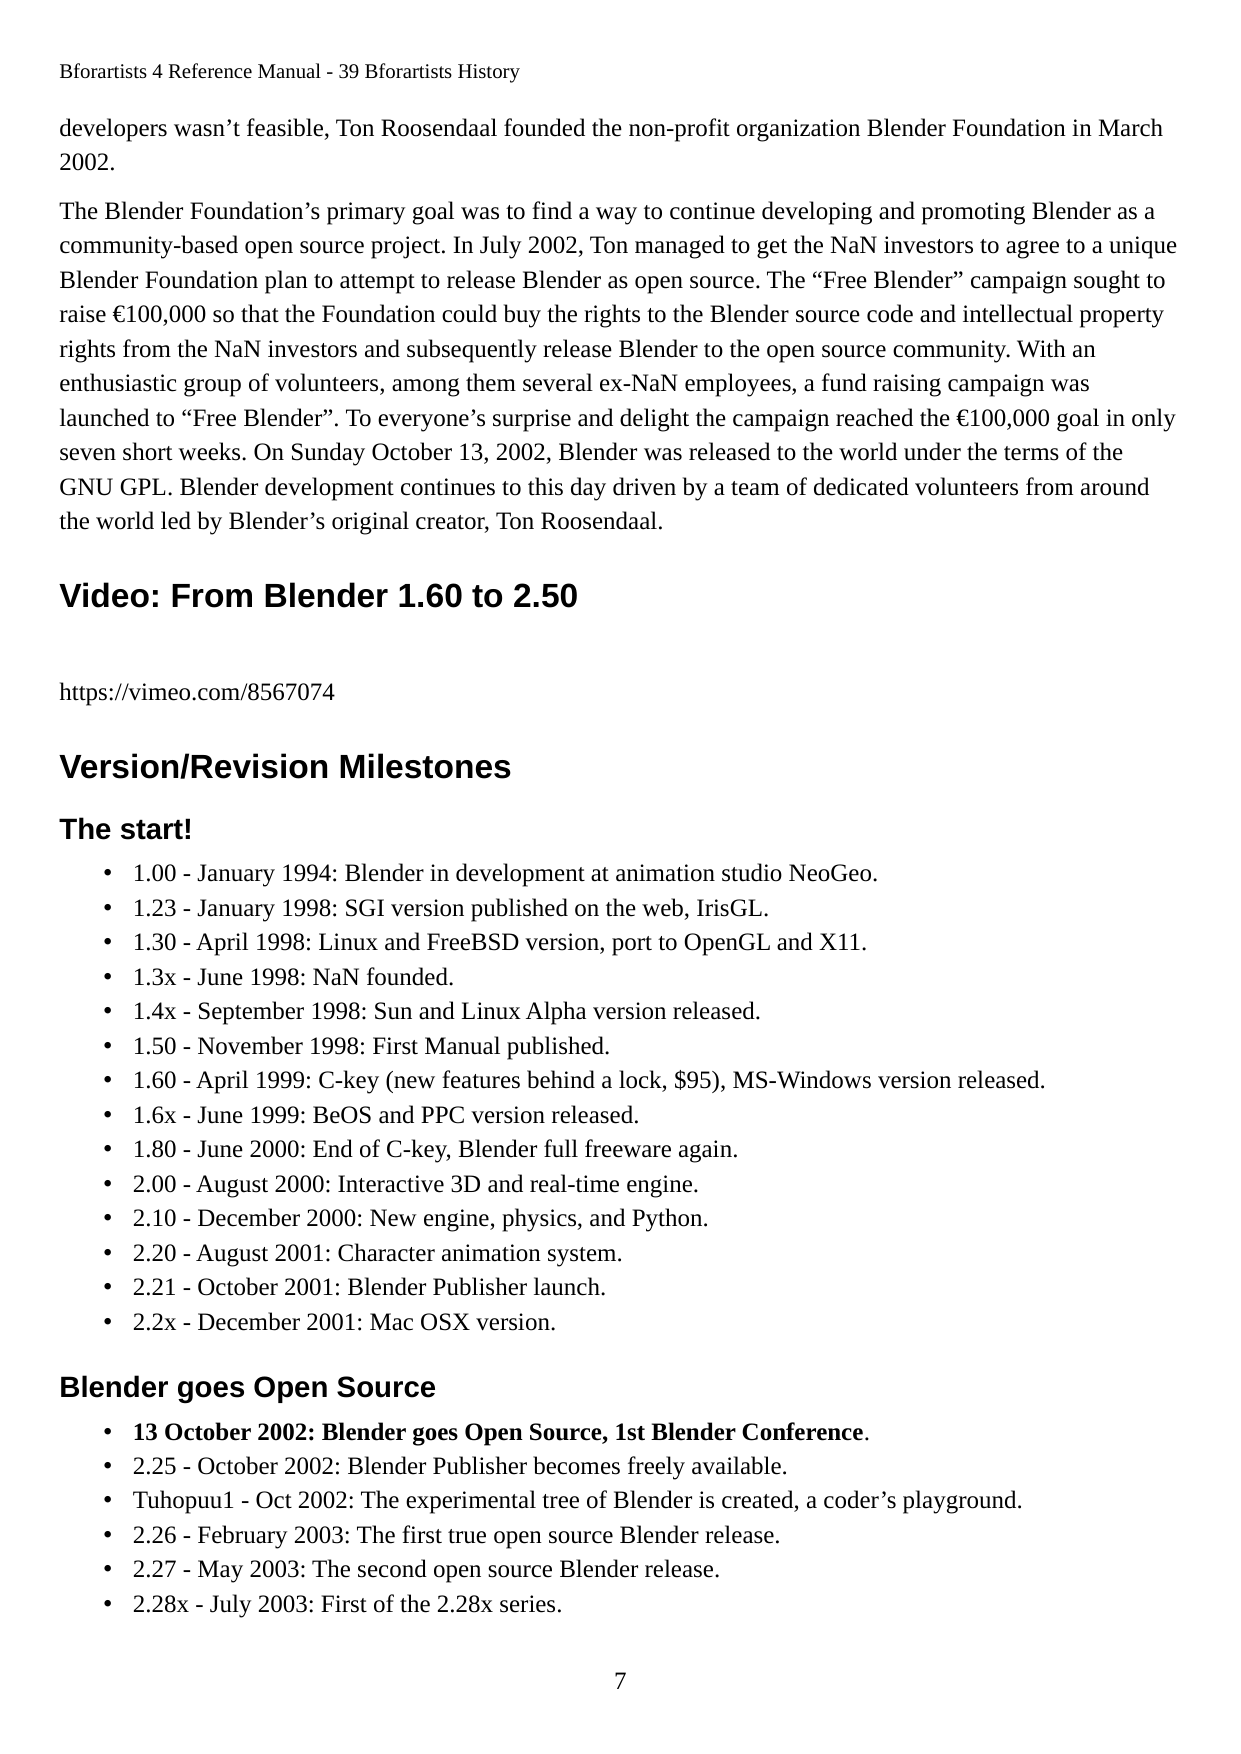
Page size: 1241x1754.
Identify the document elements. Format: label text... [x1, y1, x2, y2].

text https://vimeo.com/8567074 [59, 677, 1181, 705]
subtitle Blender goes Open Source [59, 1370, 1181, 1404]
list 2.26 - February 2003: The first true open source Blender release. [103, 1520, 1181, 1549]
list 1.00 - January 1994: Blender in development at animation studio NeoGeo. [103, 858, 1181, 887]
list 1.50 - November 1998: First Manual published. [103, 1031, 1181, 1059]
subtitle The start! [59, 812, 1181, 846]
subtitle Version/Revision Milestones [59, 746, 1181, 785]
list 1.80 - June 2000: End of C-key, Blender full freeware again. [103, 1134, 1181, 1163]
list 2.27 - May 2003: The second open source Blender release. [103, 1554, 1181, 1583]
text developers wasn’t feasible, Ton Roosendaal founded the non-profit organization Blender Foundation in March 2002. [59, 113, 1181, 176]
list 1.3x - June 1998: NaN founded. [103, 962, 1181, 991]
list 2.10 - December 2000: New engine, physics, and Python. [103, 1203, 1181, 1232]
list 1.6x - June 1999: BeOS and PPC version released. [103, 1100, 1181, 1128]
subtitle Video: From Blender 1.60 to 2.50 [59, 576, 1181, 615]
text The Blender Foundation’s primary goal was to find a way to continue developing and promoting Blender as a community-based open source project. In July 2002, Ton managed to get the NaN investors to agree to a unique Blender Foundation plan to attempt to release Blender as open source. The “Free Blender” campaign sought to raise €100,000 so that the Foundation could buy the rights to the Blender source code and intellectual property rights from the NaN investors and subsequently release Blender to the open source community. With an enthusiastic group of volunteers, among them several ex-NaN employees, a fund raising campaign was launched to “Free Blender”. To everyone’s surprise and delight the campaign reached the €100,000 goal in only seven short weeks. On Sunday October 13, 2002, Blender was released to the world under the terms of the GNU GPL. Blender development continues to this day driven by a team of dedicated volunteers from around the world led by Blender’s original creator, Ton Roosendaal. [59, 196, 1181, 535]
list 13 October 2002: Blender goes Open Source, 1st Blender Conference. [103, 1417, 1181, 1445]
list 2.2x - December 2001: Mac OSX version. [103, 1307, 1181, 1335]
list 1.30 - April 1998: Linux and FreeBSD version, port to OpenGL and X11. [103, 927, 1181, 956]
list 2.25 - October 2002: Blender Publisher becomes freely available. [103, 1451, 1181, 1480]
list 1.4x - September 1998: Sun and Linux Alpha version released. [103, 996, 1181, 1025]
list 2.21 - October 2001: Blender Publisher launch. [103, 1272, 1181, 1301]
list 2.28x - July 2003: First of the 2.28x series. [103, 1589, 1181, 1618]
list 2.00 - August 2000: Interactive 3D and real-time engine. [103, 1169, 1181, 1197]
list 1.60 - April 1999: C-key (new features behind a lock, $95), MS-Windows version released. [103, 1065, 1181, 1094]
list Tuhopuu1 - Oct 2002: The experimental tree of Blender is created, a coder’s playground. [103, 1486, 1181, 1514]
list 1.23 - January 1998: SGI version published on the web, IrisGL. [103, 893, 1181, 922]
list 2.20 - August 2001: Character animation system. [103, 1238, 1181, 1266]
